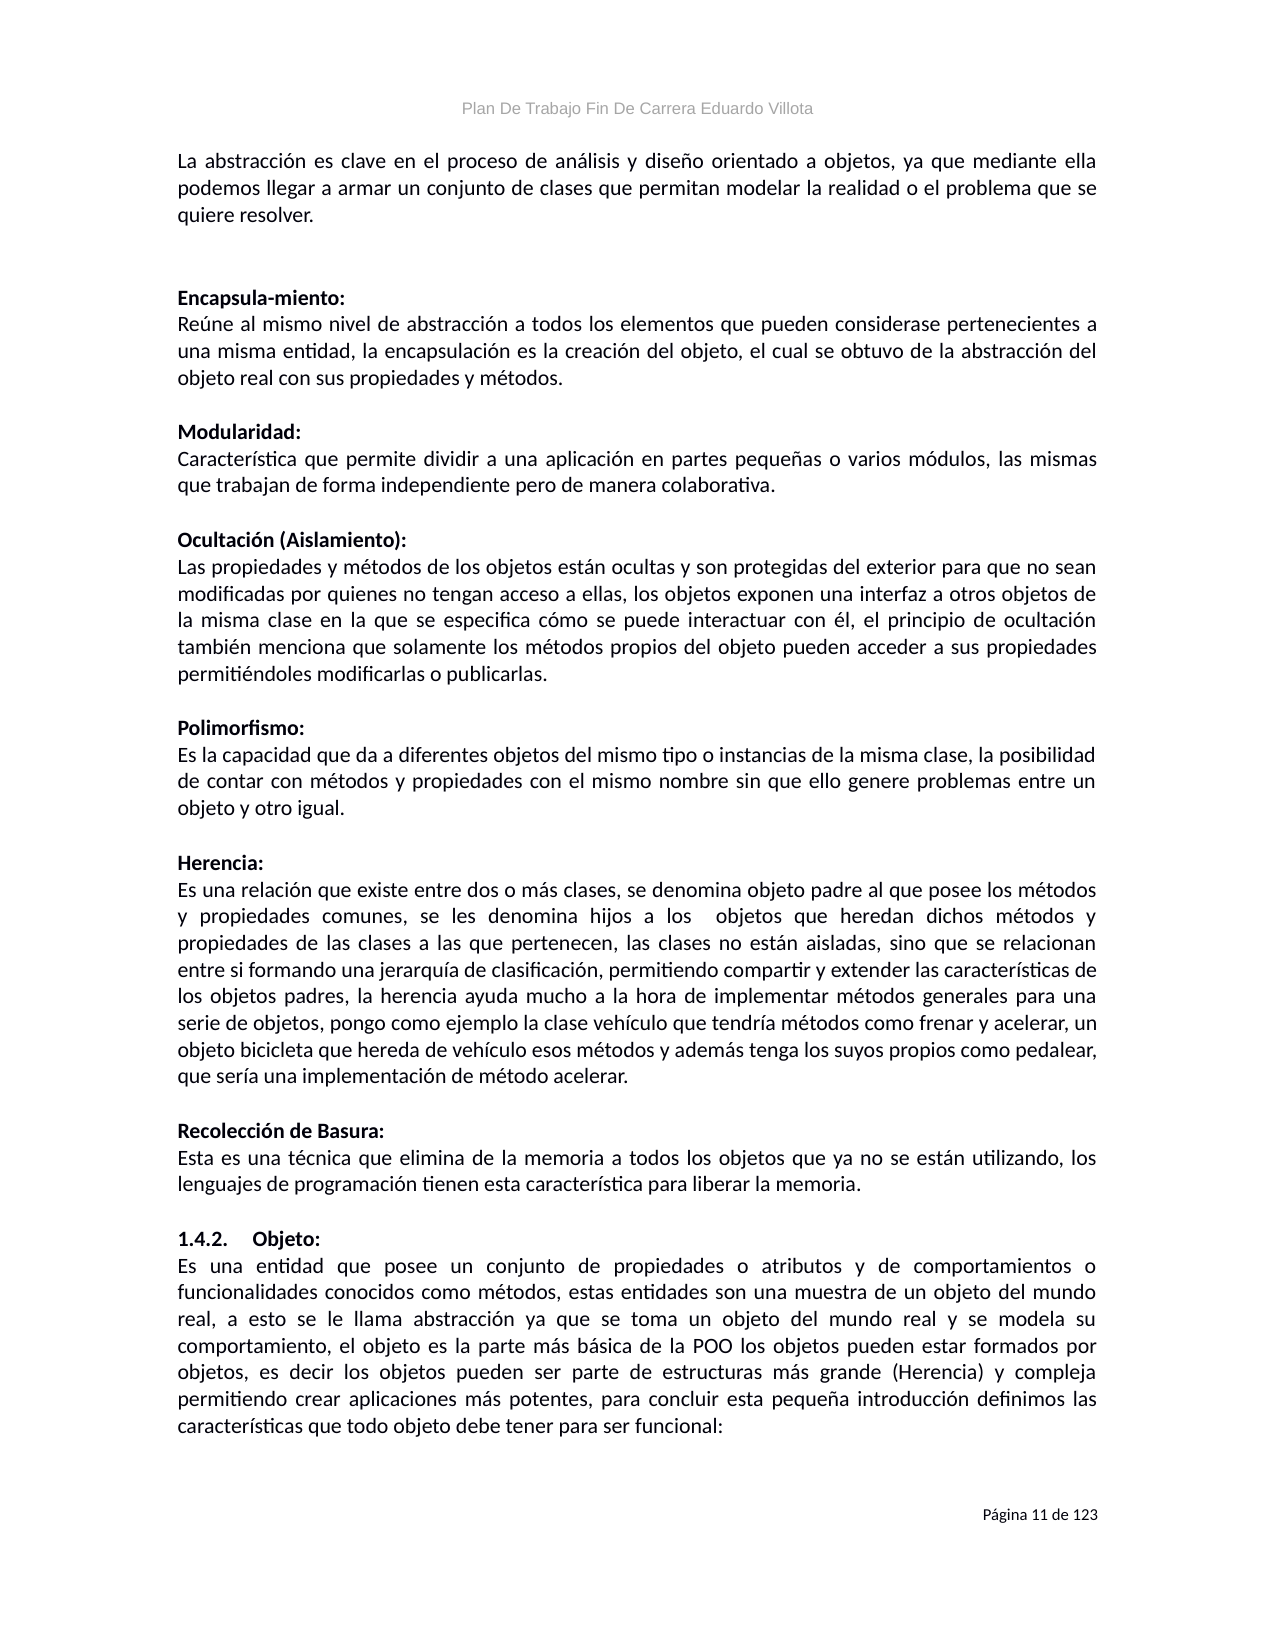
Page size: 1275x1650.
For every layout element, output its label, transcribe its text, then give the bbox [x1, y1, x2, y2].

text Recolección de Basura: [177, 1117, 1098, 1144]
text Polimorfismo: [177, 714, 1098, 741]
text Modularidad: [177, 418, 1098, 445]
text Las propiedades y métodos de los objetos están ocultas y son protegidas del exterior para que no sean modificadas por quienes no tengan acceso a ellas, los objetos exponen una interfaz a otros objetos de la misma clase en la que se especifica cómo se puede interactuar con él, el principio de ocultación también menciona que solamente los métodos propios del objeto pueden acceder a sus propiedades permitiéndoles modificarlas o publicarlas. [177, 553, 1098, 686]
text Encapsula-miento: [177, 284, 1098, 310]
text Característica que permite dividir a una aplicación en partes pequeñas o varios módulos, las mismas que trabajan de forma independiente pero de manera colaborativa. [177, 445, 1098, 498]
text Esta es una técnica que elimina de la memoria a todos los objetos que ya no se están utilizando, los lenguajes de programación tienen esta característica para liberar la memoria. [177, 1144, 1098, 1197]
text Reúne al mismo nivel de abstracción a todos los elementos que pueden considerase pertenecientes a una misma entidad, la encapsulación es la creación del objeto, el cual se obtuvo de la abstracción del objeto real con sus propiedades y métodos. [177, 310, 1098, 390]
text La abstracción es clave en el proceso de análisis y diseño orientado a objetos, ya que mediante ella podemos llegar a armar un conjunto de clases que permitan modelar la realidad o el problema que se quiere resolver. [177, 148, 1098, 228]
text Es la capacidad que da a diferentes objetos del mismo tipo o instancias de la misma clase, la posibilidad de contar con métodos y propiedades con el mismo nombre sin que ello genere problemas entre un objeto y otro igual. [177, 741, 1098, 821]
text Es una relación que existe entre dos o más clases, se denomina objeto padre al que posee los métodos y propiedades comunes, se les denomina hijos a los objetos que heredan dichos métodos y propiedades de las clases a las que pertenecen, las clases no están aisladas, sino que se relacionan entre si formando una jerarquía de clasificación, permitiendo compartir y extender las características de los objetos padres, la herencia ayuda mucho a la hora de implementar métodos generales para una serie de objetos, pongo como ejemplo la clase vehículo que tendría métodos como frenar y acelerar, un objeto bicicleta que hereda de vehículo esos métodos y además tenga los suyos propios como pedalear, que sería una implementación de método acelerar. [177, 876, 1098, 1089]
text 1.4.2. Objeto: [177, 1225, 1098, 1252]
text Es una entidad que posee un conjunto de propiedades o atributos y de comportamientos o funcionalidades conocidos como métodos, estas entidades son una muestra de un objeto del mundo real, a esto se le llama abstracción ya que se toma un objeto del mundo real y se modela su comportamiento, el objeto es la parte más básica de la POO los objetos pueden estar formados por objetos, es decir los objetos pueden ser parte de estructuras más grande (Herencia) y compleja permitiendo crear aplicaciones más potentes, para concluir esta pequeña introducción definimos las características que todo objeto debe tener para ser funcional: [177, 1252, 1098, 1438]
text Herencia: [177, 849, 1098, 876]
text Ocultación (Aislamiento): [177, 526, 1098, 553]
